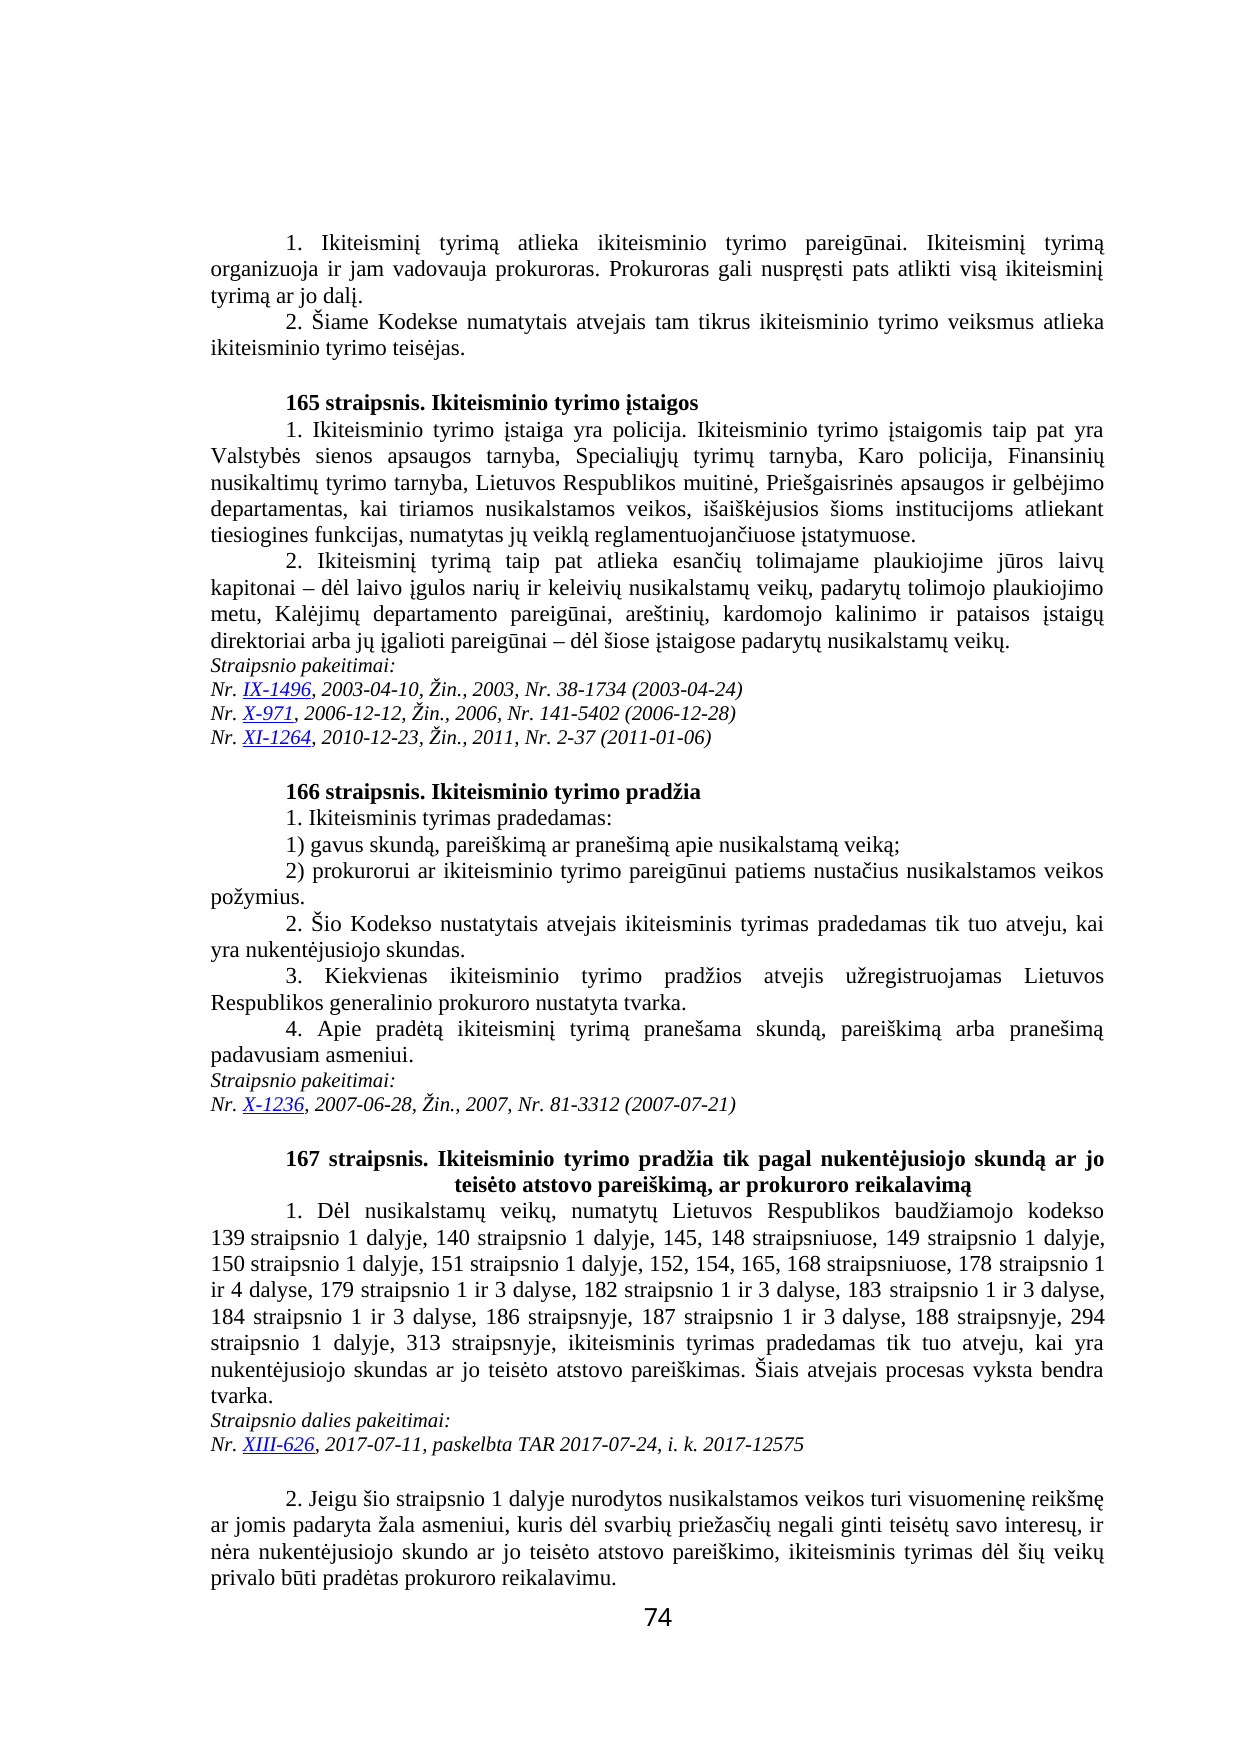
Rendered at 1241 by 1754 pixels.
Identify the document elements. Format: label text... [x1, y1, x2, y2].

text 166 straipsnis. Ikiteisminio tyrimo pradžia [210, 778, 1105, 804]
text Straipsnio pakeitimai: [210, 653, 1105, 677]
text 165 straipsnis. Ikiteisminio tyrimo įstaigos [210, 389, 1105, 416]
text Nr. IX-1496, 2003-04-10, Žin., 2003, Nr. 38-1734 (2003-04-24) [210, 677, 1105, 701]
text Nr. XIII-626, 2017-07-11, paskelbta TAR 2017-07-24, i. k. 2017-12575 [210, 1432, 1105, 1456]
text 1. Dėl nusikalstamų veikų, numatytų Lietuvos Respublikos baudžiamojo kodekso 139 straipsnio 1 dalyje, 140 straipsnio 1 dalyje, 145, 148 straipsniuose, 149 straipsnio 1 dalyje, 150 straipsnio 1 dalyje, 151 straipsnio 1 dalyje, 152, 154, 165, 168 straipsniuose, 178 straipsnio 1 ir 4 dalyse, 179 straipsnio 1 ir 3 dalyse, 182 straipsnio 1 ir 3 dalyse, 183 straipsnio 1 ir 3 dalyse, 184 straipsnio 1 ir 3 dalyse, 186 straipsnyje, 187 straipsnio 1 ir 3 dalyse, 188 straipsnyje, 294 straipsnio 1 dalyje, 313 straipsnyje, ikiteisminis tyrimas pradedamas tik tuo atveju, kai yra nukentėjusiojo skundas ar jo teisėto atstovo pareiškimas. Šiais atvejais procesas vyksta bendra tvarka. [210, 1197, 1105, 1408]
text Straipsnio dalies pakeitimai: [210, 1408, 1105, 1432]
text 2. Jeigu šio straipsnio 1 dalyje nurodytos nusikalstamos veikos turi visuomeninę reikšmę ar jomis padaryta žala asmeniui, kuris dėl svarbių priežasčių negali ginti teisėtų savo interesų, ir nėra nukentėjusiojo skundo ar jo teisėto atstovo pareiškimo, ikiteisminis tyrimas dėl šių veikų privalo būti pradėtas prokuroro reikalavimu. [210, 1485, 1105, 1591]
text 1. Ikiteisminį tyrimą atlieka ikiteisminio tyrimo pareigūnai. Ikiteisminį tyrimą organizuoja ir jam vadovauja prokuroras. Prokuroras gali nuspręsti pats atlikti visą ikiteisminį tyrimą ar jo dalį. [210, 229, 1105, 308]
text 2. Ikiteisminį tyrimą taip pat atlieka esančių tolimajame plaukiojime jūros laivų kapitonai – dėl laivo įgulos narių ir keleivių nusikalstamų veikų, padarytų tolimojo plaukiojimo metu, Kalėjimų departamento pareigūnai, areštinių, kardomojo kalinimo ir pataisos įstaigų direktoriai arba jų įgalioti pareigūnai – dėl šiose įstaigose padarytų nusikalstamų veikų. [210, 548, 1105, 653]
text Nr. XI-1264, 2010-12-23, Žin., 2011, Nr. 2-37 (2011-01-06) [210, 725, 1105, 749]
text 3. Kiekvienas ikiteisminio tyrimo pradžios atvejis užregistruojamas Lietuvos Respublikos generalinio prokuroro nustatyta tvarka. [210, 962, 1105, 1015]
text Straipsnio pakeitimai: [210, 1068, 1105, 1092]
text 2. Šio Kodekso nustatytais atvejais ikiteisminis tyrimas pradedamas tik tuo atveju, kai yra nukentėjusiojo skundas. [210, 910, 1105, 962]
text Nr. X-1236, 2007-06-28, Žin., 2007, Nr. 81-3312 (2007-07-21) [210, 1092, 1105, 1116]
text Nr. X-971, 2006-12-12, Žin., 2006, Nr. 141-5402 (2006-12-28) [210, 701, 1105, 725]
text 2) prokurorui ar ikiteisminio tyrimo pareigūnui patiems nustačius nusikalstamos veikos požymius. [210, 857, 1105, 910]
text 1. Ikiteisminis tyrimas pradedamas: [210, 804, 1105, 831]
text 167 straipsnis. Ikiteisminio tyrimo pradžia tik pagal nukentėjusiojo skundą ar jo teisėto atstovo pareiškimą, ar prokuroro reikalavimą [285, 1145, 1105, 1197]
text 1. Ikiteisminio tyrimo įstaiga yra policija. Ikiteisminio tyrimo įstaigomis taip pat yra Valstybės sienos apsaugos tarnyba, Specialiųjų tyrimų tarnyba, Karo policija, Finansinių nusikaltimų tyrimo tarnyba, Lietuvos Respublikos muitinė, Priešgaisrinės apsaugos ir gelbėjimo departamentas, kai tiriamos nusikalstamos veikos, išaiškėjusios šioms institucijoms atliekant tiesiogines funkcijas, numatytas jų veiklą reglamentuojančiuose įstatymuose. [210, 416, 1105, 548]
text 2. Šiame Kodekse numatytais atvejais tam tikrus ikiteisminio tyrimo veiksmus atlieka ikiteisminio tyrimo teisėjas. [210, 308, 1105, 361]
text 1) gavus skundą, pareiškimą ar pranešimą apie nusikalstamą veiką; [210, 831, 1105, 857]
text 4. Apie pradėtą ikiteisminį tyrimą pranešama skundą, pareiškimą arba pranešimą padavusiam asmeniui. [210, 1015, 1105, 1068]
